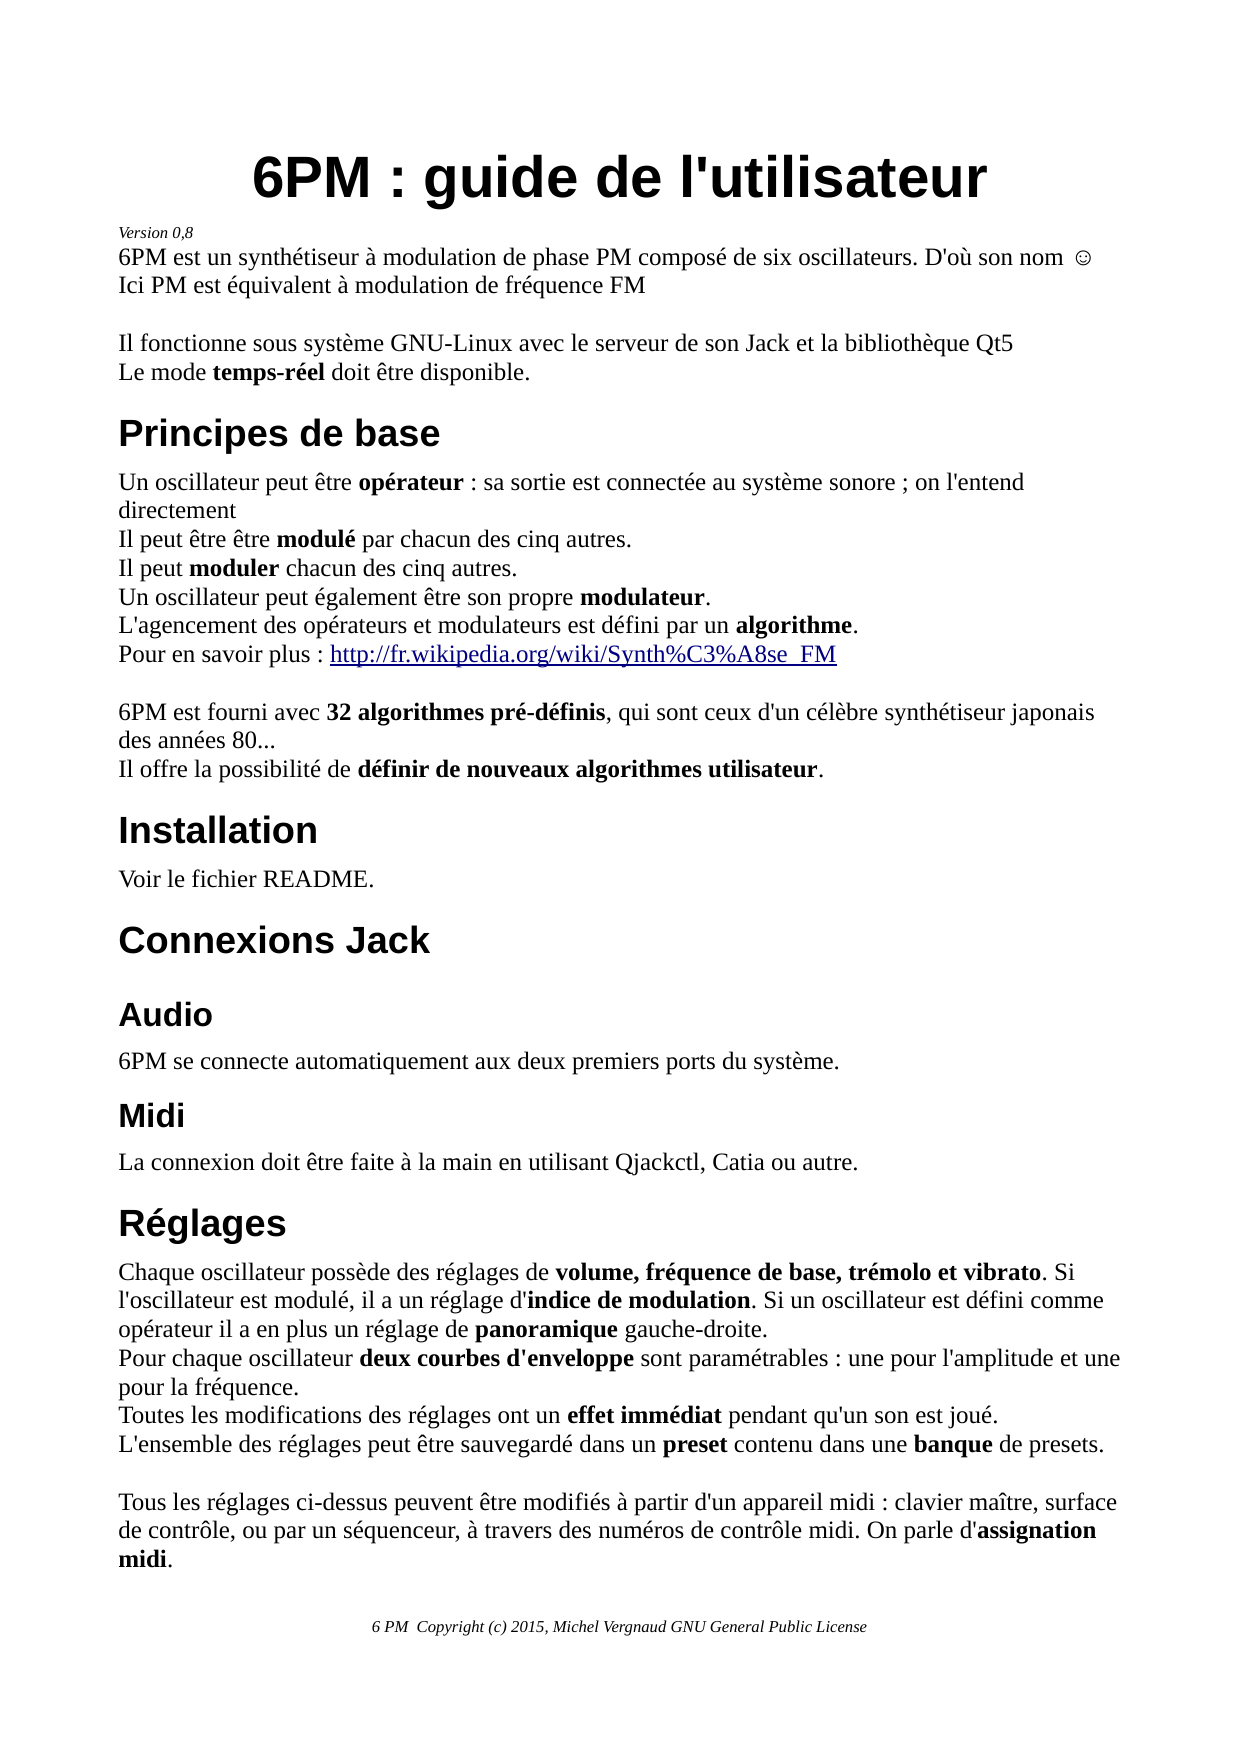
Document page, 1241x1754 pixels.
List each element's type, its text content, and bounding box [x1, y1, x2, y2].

text Version 0,8 [118, 223, 1122, 242]
text 6PM est fourni avec 32 algorithmes pré-définis, qui sont ceux d'un célèbre synthétiseur japonais des années 80... [118, 697, 1122, 754]
text 6PM est un synthétiseur à modulation de phase PM composé de six oscillateurs. D'où son nom ☺ [118, 242, 1122, 271]
text L'ensemble des réglages peut être sauvegardé dans un preset contenu dans une banque de presets. [118, 1429, 1122, 1458]
subtitle Audio [118, 995, 1122, 1033]
text Chaque oscillateur possède des réglages de volume, fréquence de base, trémolo et vibrato. Si l'oscillateur est modulé, il a un réglage d'indice de modulation. Si un oscillateur est défini comme opérateur il a en plus un réglage de panoramique gauche-droite. [118, 1257, 1122, 1343]
text Un oscillateur peut également être son propre modulateur. [118, 582, 1122, 611]
text La connexion doit être faite à la main en utilisant Qjackctl, Catia ou autre. [118, 1147, 1122, 1176]
text Il peut être être modulé par chacun des cinq autres. [118, 524, 1122, 553]
text L'agencement des opérateurs et modulateurs est défini par un algorithme. [118, 611, 1122, 639]
text Toutes les modifications des réglages ont un effet immédiat pendant qu'un son est joué. [118, 1400, 1122, 1429]
text Le mode temps-réel doit être disponible. [118, 357, 1122, 386]
text Il offre la possibilité de définir de nouveaux algorithmes utilisateur. [118, 754, 1122, 783]
text Il peut moduler chacun des cinq autres. [118, 553, 1122, 582]
title 6PM : guide de l'utilisateur [118, 143, 1122, 210]
text Tous les réglages ci-dessus peuvent être modifiés à partir d'un appareil midi : clavier maître, surface de contrôle, ou par un séquenceur, à travers des numéros de contrôle midi. On parle d'assignation midi. [118, 1487, 1122, 1573]
subtitle Midi [118, 1096, 1122, 1134]
text Pour chaque oscillateur deux courbes d'enveloppe sont paramétrables : une pour l'amplitude et une pour la fréquence. [118, 1343, 1122, 1400]
subtitle Réglages [118, 1201, 1122, 1244]
text 6PM se connecte automatiquement aux deux premiers ports du système. [118, 1046, 1122, 1075]
text Pour en savoir plus : http://fr.wikipedia.org/wiki/Synth%C3%A8se_FM [118, 639, 1122, 668]
text Un oscillateur peut être opérateur : sa sortie est connectée au système sonore ; on l'entend directement [118, 467, 1122, 524]
subtitle Connexions Jack [118, 918, 1122, 962]
subtitle Principes de base [118, 411, 1122, 454]
text Ici PM est équivalent à modulation de fréquence FM [118, 271, 1122, 299]
text Il fonctionne sous système GNU-Linux avec le serveur de son Jack et la bibliothèque Qt5 [118, 328, 1122, 357]
text Voir le fichier README. [118, 864, 1122, 893]
subtitle Installation [118, 808, 1122, 852]
